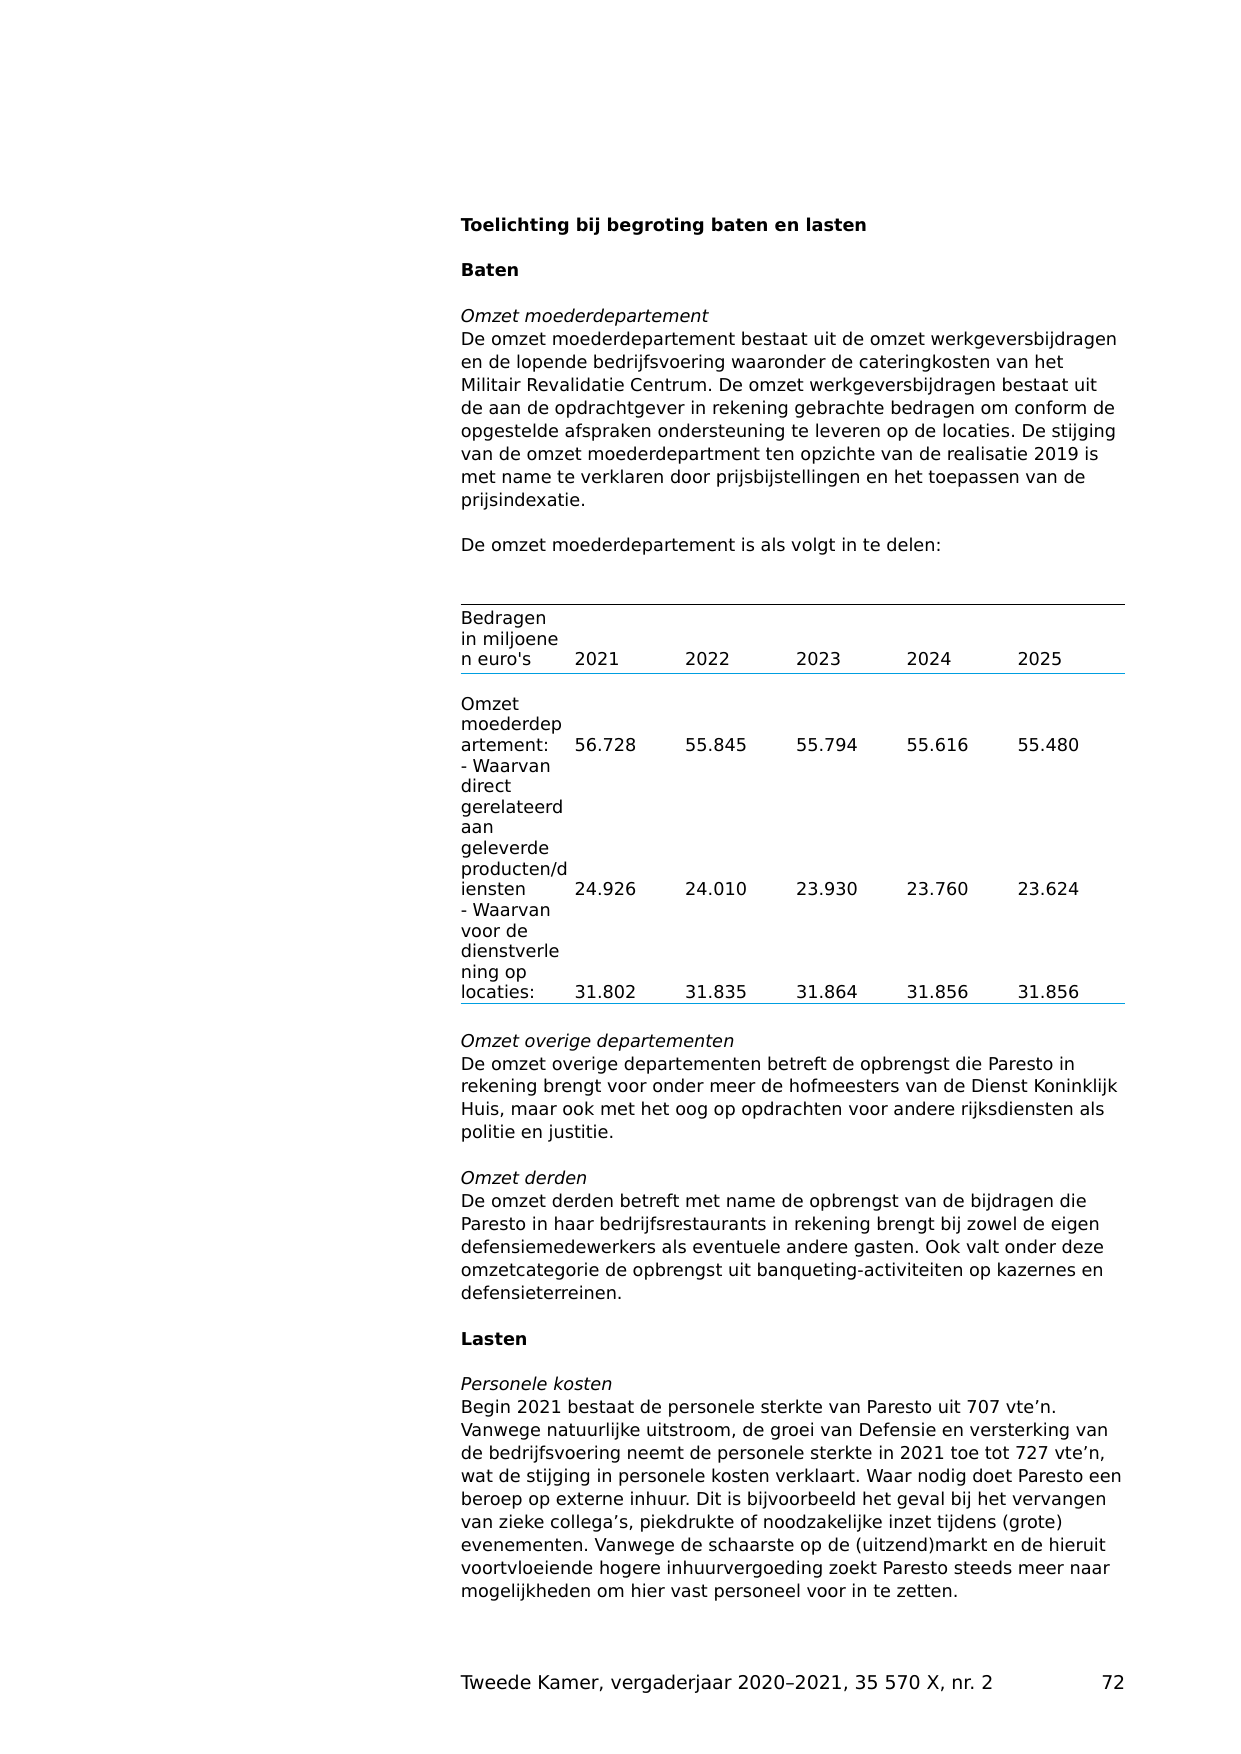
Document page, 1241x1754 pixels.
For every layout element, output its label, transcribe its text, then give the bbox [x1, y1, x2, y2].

table_cell 31.864 [793, 900, 903, 1003]
table_cell 55.616 [904, 694, 1014, 756]
text Baten [461, 258, 1125, 281]
text Omzet moederdepartement De omzet moederdepartement bestaat uit de omzet werkgeversbijdragen en de lopende bedrijfsvoering waaronder de cateringkosten van het Militair Revalidatie Centrum. De omzet werkgeversbijdragen bestaat uit de aan de opdrachtgever in rekening gebrachte bedragen om conform de opgestelde afspraken ondersteuning te leveren op de locaties. De stijging van de omzet moederdepartment ten opzichte van de realisatie 2019 is met name te verklaren door prijsbijstellingen en het toepassen van de prijsindexatie. De omzet moederdepartement is als volgt in te delen: [461, 304, 1125, 556]
table_cell 31.856 [1014, 900, 1125, 1003]
table_cell 2023 [793, 605, 903, 673]
table_cell 31.835 [682, 900, 793, 1003]
text Omzet derden De omzet derden betreft met name de opbrengst van de bijdragen die Paresto in haar bedrijfsrestaurants in rekening brengt bij zowel de eigen defensiemedewerkers als eventuele andere gasten. Ook valt onder deze omzetcategorie de opbrengst uit banqueting-activiteiten op kazernes en defensieterreinen. [461, 1166, 1125, 1304]
table_cell 23.624 [1014, 756, 1125, 900]
table_cell Bedragen in miljoenen euro's [461, 605, 571, 673]
table_cell 2022 [682, 605, 793, 673]
table_cell 55.794 [793, 694, 903, 756]
table_cell 24.926 [571, 756, 682, 900]
table_cell [682, 674, 793, 694]
table_header Tabel 35 Omzet moederdepartement [461, 579, 1125, 604]
table_cell 56.728 [571, 694, 682, 756]
table_cell [1014, 674, 1125, 694]
table_cell 23.760 [904, 756, 1014, 900]
table_cell Omzet moederdepartement: [461, 694, 571, 756]
table_cell 23.930 [793, 756, 903, 900]
table_cell - Waarvan voor de dienstverlening op locaties: [461, 900, 571, 1003]
table_cell 24.010 [682, 756, 793, 900]
text Personele kosten Begin 2021 bestaat de personele sterkte van Paresto uit 707 vte’n. Vanwege natuurlijke uitstroom, de groei van Defensie en versterking van de bedrijfsvoering neemt de personele sterkte in 2021 toe tot 727 vte’n, wat de stijging in personele kosten verklaart. Waar nodig doet Paresto een beroep op externe inhuur. Dit is bijvoorbeeld het geval bij het vervangen van zieke collega’s, piekdrukte of noodzakelijke inzet tijdens (grote) evenementen. Vanwege de schaarste op de (uitzend)markt en de hieruit voortvloeiende hogere inhuurvergoeding zoekt Paresto steeds meer naar mogelijkheden om hier vast personeel voor in te zetten. [461, 1372, 1125, 1602]
text Lasten [461, 1327, 1125, 1349]
text Omzet overige departementen De omzet overige departementen betreft de opbrengst die Paresto in rekening brengt voor onder meer de hofmeesters van de Dienst Koninklijk Huis, maar ook met het oog op opdrachten voor andere rijksdiensten als politie en justitie. [461, 1029, 1125, 1143]
table_cell 31.802 [571, 900, 682, 1003]
table_cell [571, 674, 682, 694]
table_cell 55.845 [682, 694, 793, 756]
table_cell 2021 [571, 605, 682, 673]
table_cell 31.856 [904, 900, 1014, 1003]
table_cell - Waarvan direct gerelateerd aan geleverde producten/diensten [461, 756, 571, 900]
table_cell [904, 674, 1014, 694]
table_cell 2024 [904, 605, 1014, 673]
table_cell [461, 674, 571, 694]
table_cell 2025 [1014, 605, 1125, 673]
table_cell [793, 674, 903, 694]
table_cell 55.480 [1014, 694, 1125, 756]
text Toelichting bij begroting baten en lasten [461, 213, 1125, 236]
